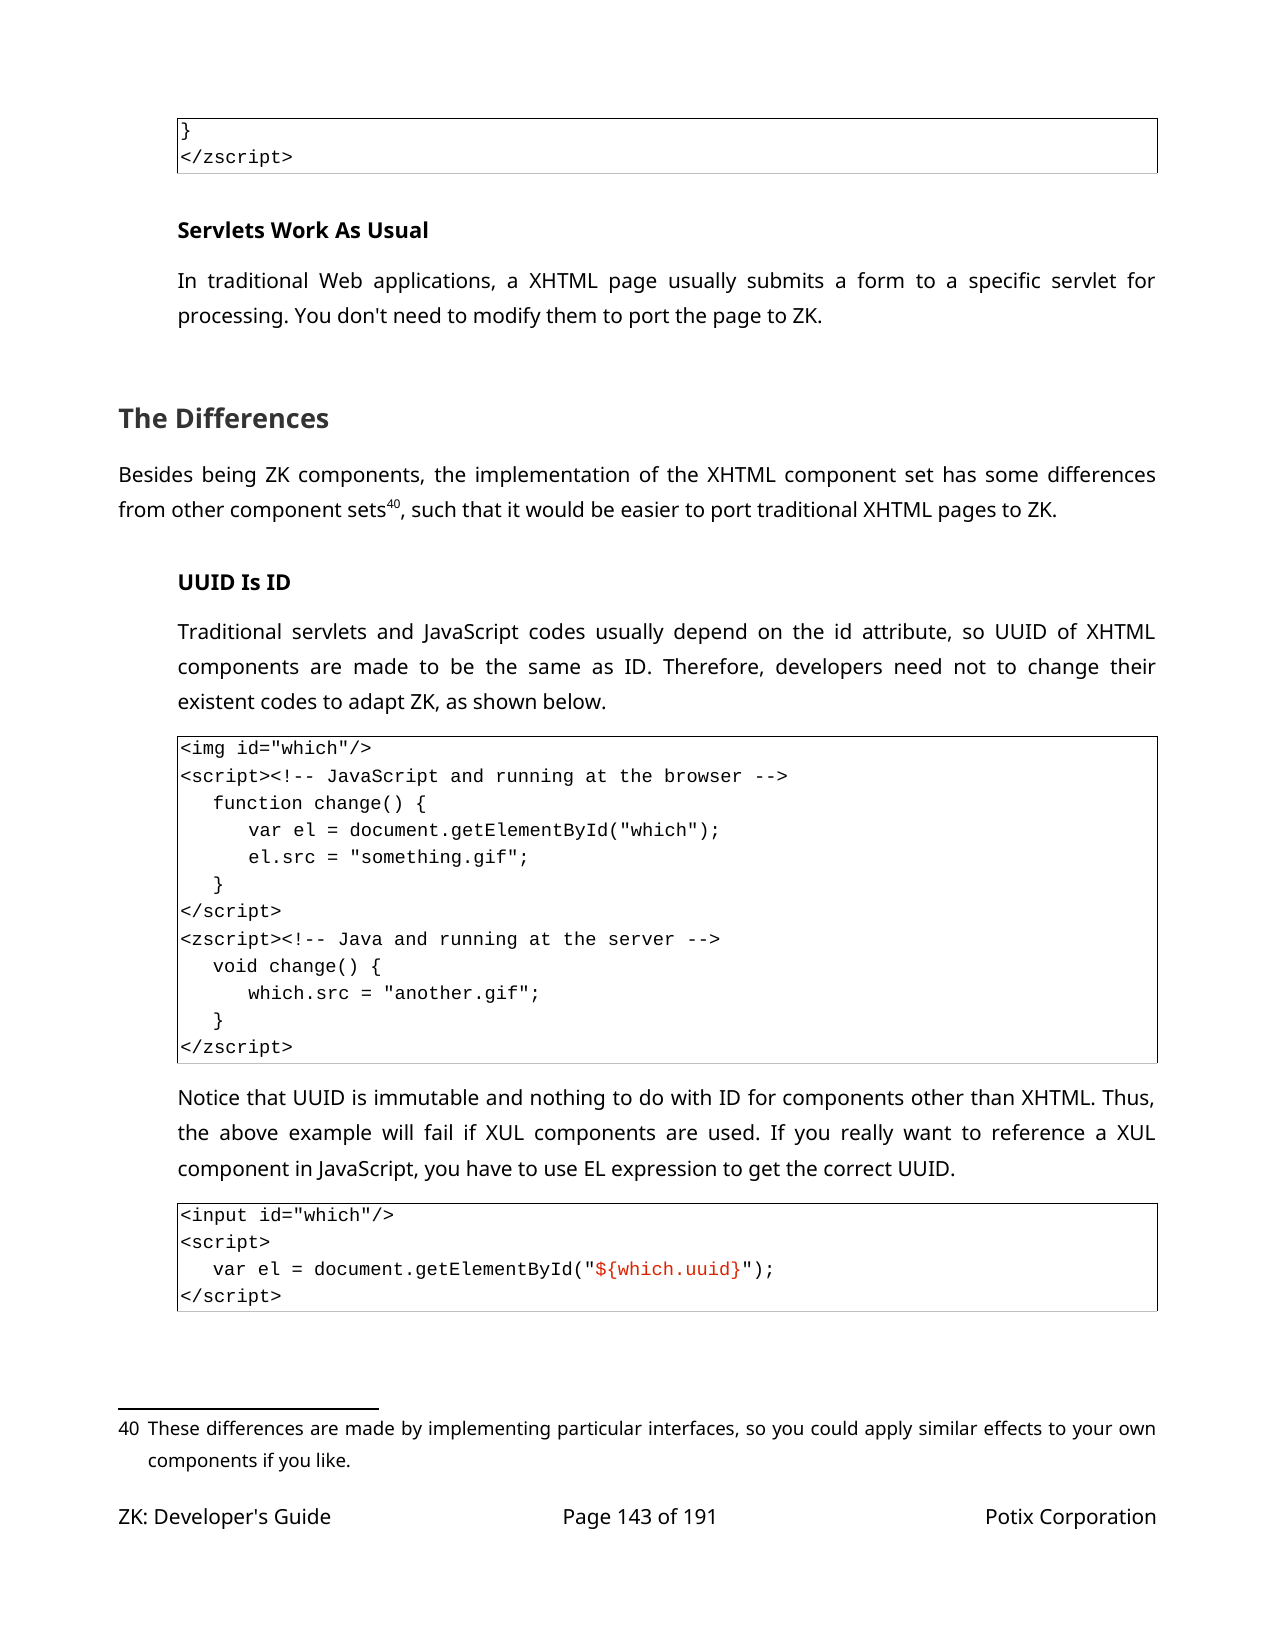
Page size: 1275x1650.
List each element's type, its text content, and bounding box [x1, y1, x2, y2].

text <script> [178, 1230, 1157, 1254]
text <input id="which"/> [178, 1204, 1157, 1227]
text var el = document.getElementById("which"); [178, 818, 1157, 842]
subtitle UUID Is ID [177, 566, 1157, 596]
text </zscript> [178, 145, 1157, 173]
text void change() { [178, 954, 1157, 978]
text </script> [178, 1284, 1157, 1311]
subtitle The Differences [118, 400, 1157, 437]
text Traditional servlets and JavaScript codes usually depend on the id attribute, so UUID of XHTML components are made to be the same as ID. Therefore, developers need not to change their existent codes to adapt ZK, as shown below. [177, 617, 1157, 716]
text <zscript><!-- Java and running at the server --> [178, 927, 1157, 951]
subtitle Servlets Work As Usual [177, 215, 1157, 245]
text } [178, 872, 1157, 896]
text } [178, 1008, 1157, 1032]
text These differences are made by implementing particular interfaces, so you could apply similar effects to your own components if you like. [118, 1416, 1157, 1473]
text which.src = "another.gif"; [178, 981, 1157, 1005]
text var el = document.getElementById("${which.uuid}"); [178, 1257, 1157, 1281]
text el.src = "something.gif"; [178, 845, 1157, 869]
text Besides being ZK components, the implementation of the XHTML component set has some differences from other component sets, such that it would be easier to port traditional XHTML pages to ZK. [118, 460, 1157, 524]
text <img id="which"/> [178, 737, 1157, 761]
text </script> [178, 899, 1157, 924]
text In traditional Web applications, a XHTML page usually submits a form to a specific servlet for processing. You don't need to modify them to port the page to ZK. [177, 266, 1157, 329]
text <script><!-- JavaScript and running at the browser --> [178, 763, 1157, 788]
text function change() { [178, 791, 1157, 815]
text } [178, 119, 1157, 142]
text Notice that UUID is immutable and nothing to do with ID for components other than XHTML. Thus, the above example will fail if XUL components are used. If you really want to reference a XUL component in JavaScript, you have to use EL expression to get the correct UUID. [177, 1083, 1157, 1182]
text </zscript> [178, 1035, 1157, 1063]
